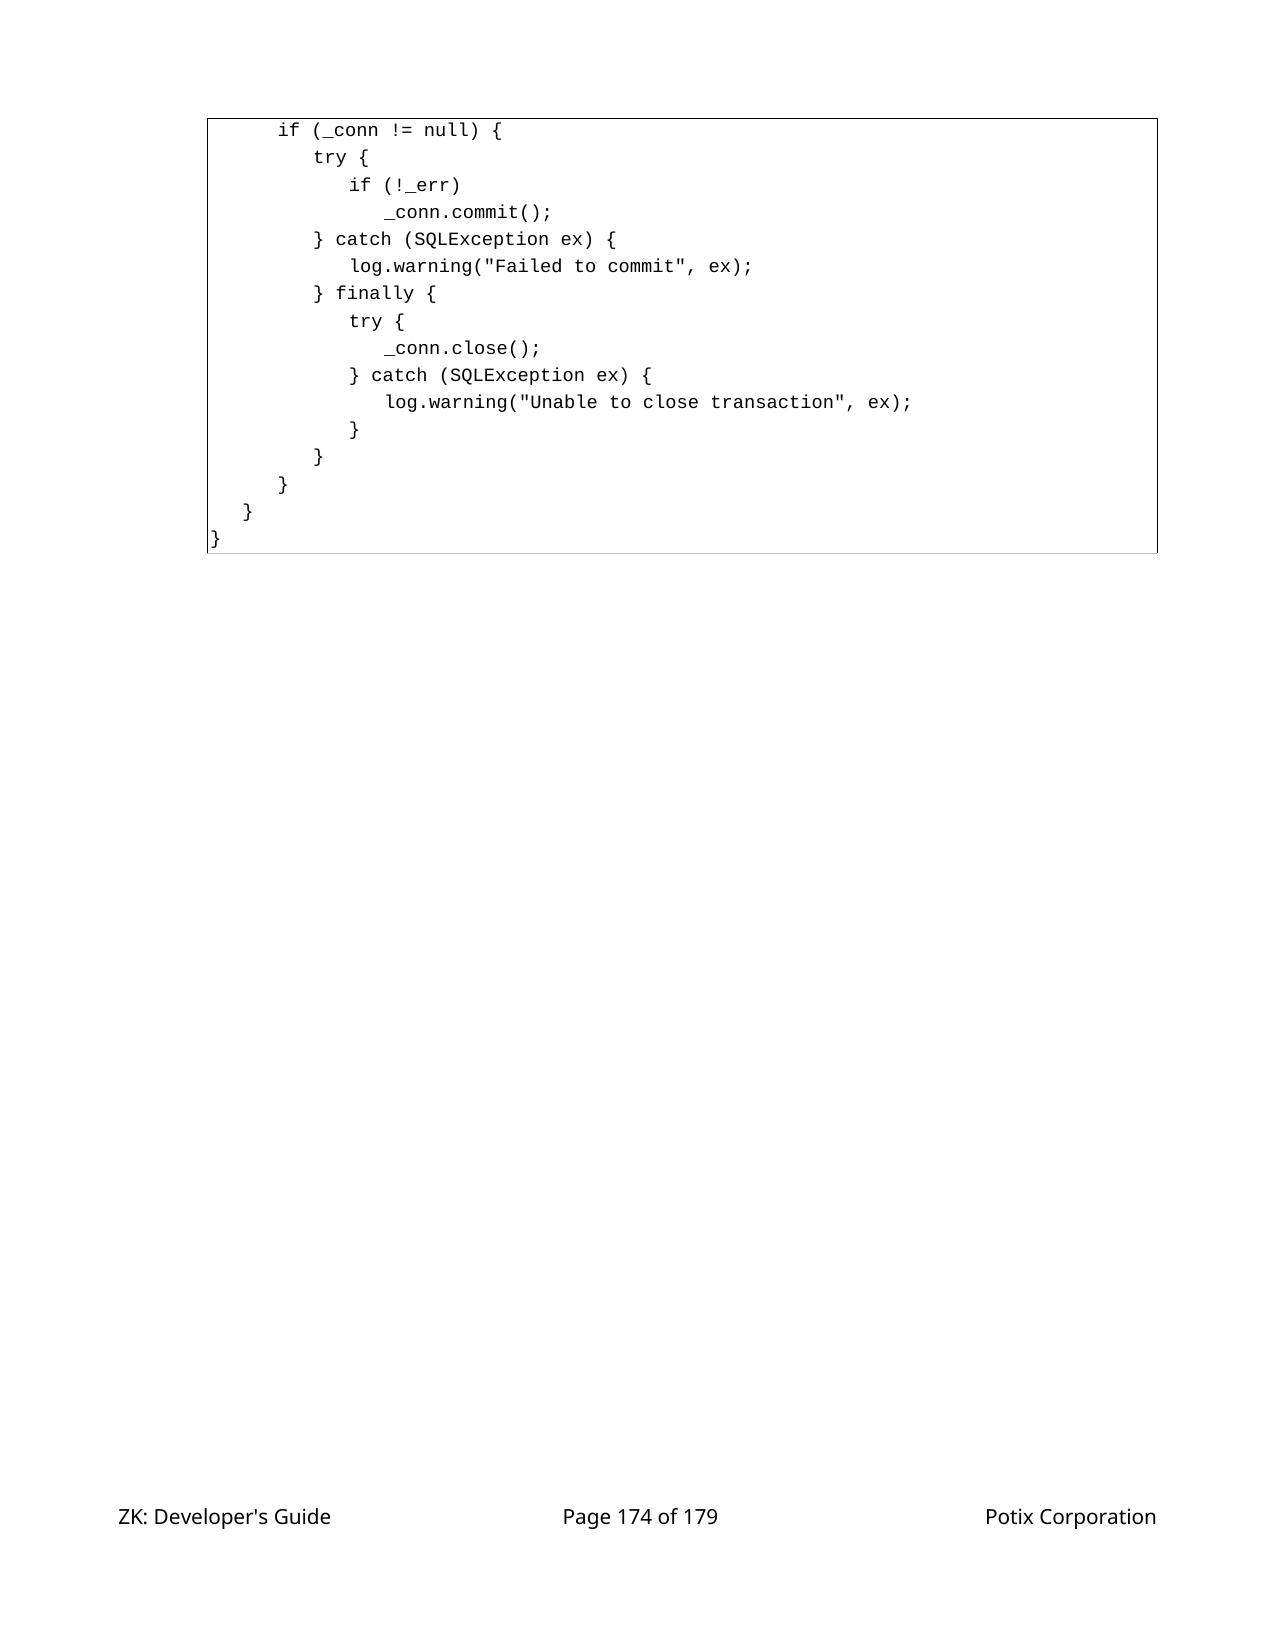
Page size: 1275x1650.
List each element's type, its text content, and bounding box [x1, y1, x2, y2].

text } catch (SQLException ex) { [208, 363, 1157, 387]
text log.warning("Unable to close transaction", ex); [208, 390, 1157, 414]
text } [208, 472, 1157, 496]
text if (!_err) [208, 172, 1157, 197]
text _conn.commit(); [208, 200, 1157, 224]
text } [208, 444, 1157, 469]
text log.warning("Failed to commit", ex); [208, 254, 1157, 278]
text try { [208, 308, 1157, 333]
text } catch (SQLException ex) { [208, 227, 1157, 251]
text } finally { [208, 281, 1157, 306]
text } [208, 417, 1157, 441]
text try { [208, 145, 1157, 169]
text } [208, 499, 1157, 523]
text if (_conn != null) { [208, 119, 1157, 142]
text _conn.close(); [208, 336, 1157, 360]
text } [208, 526, 1157, 553]
